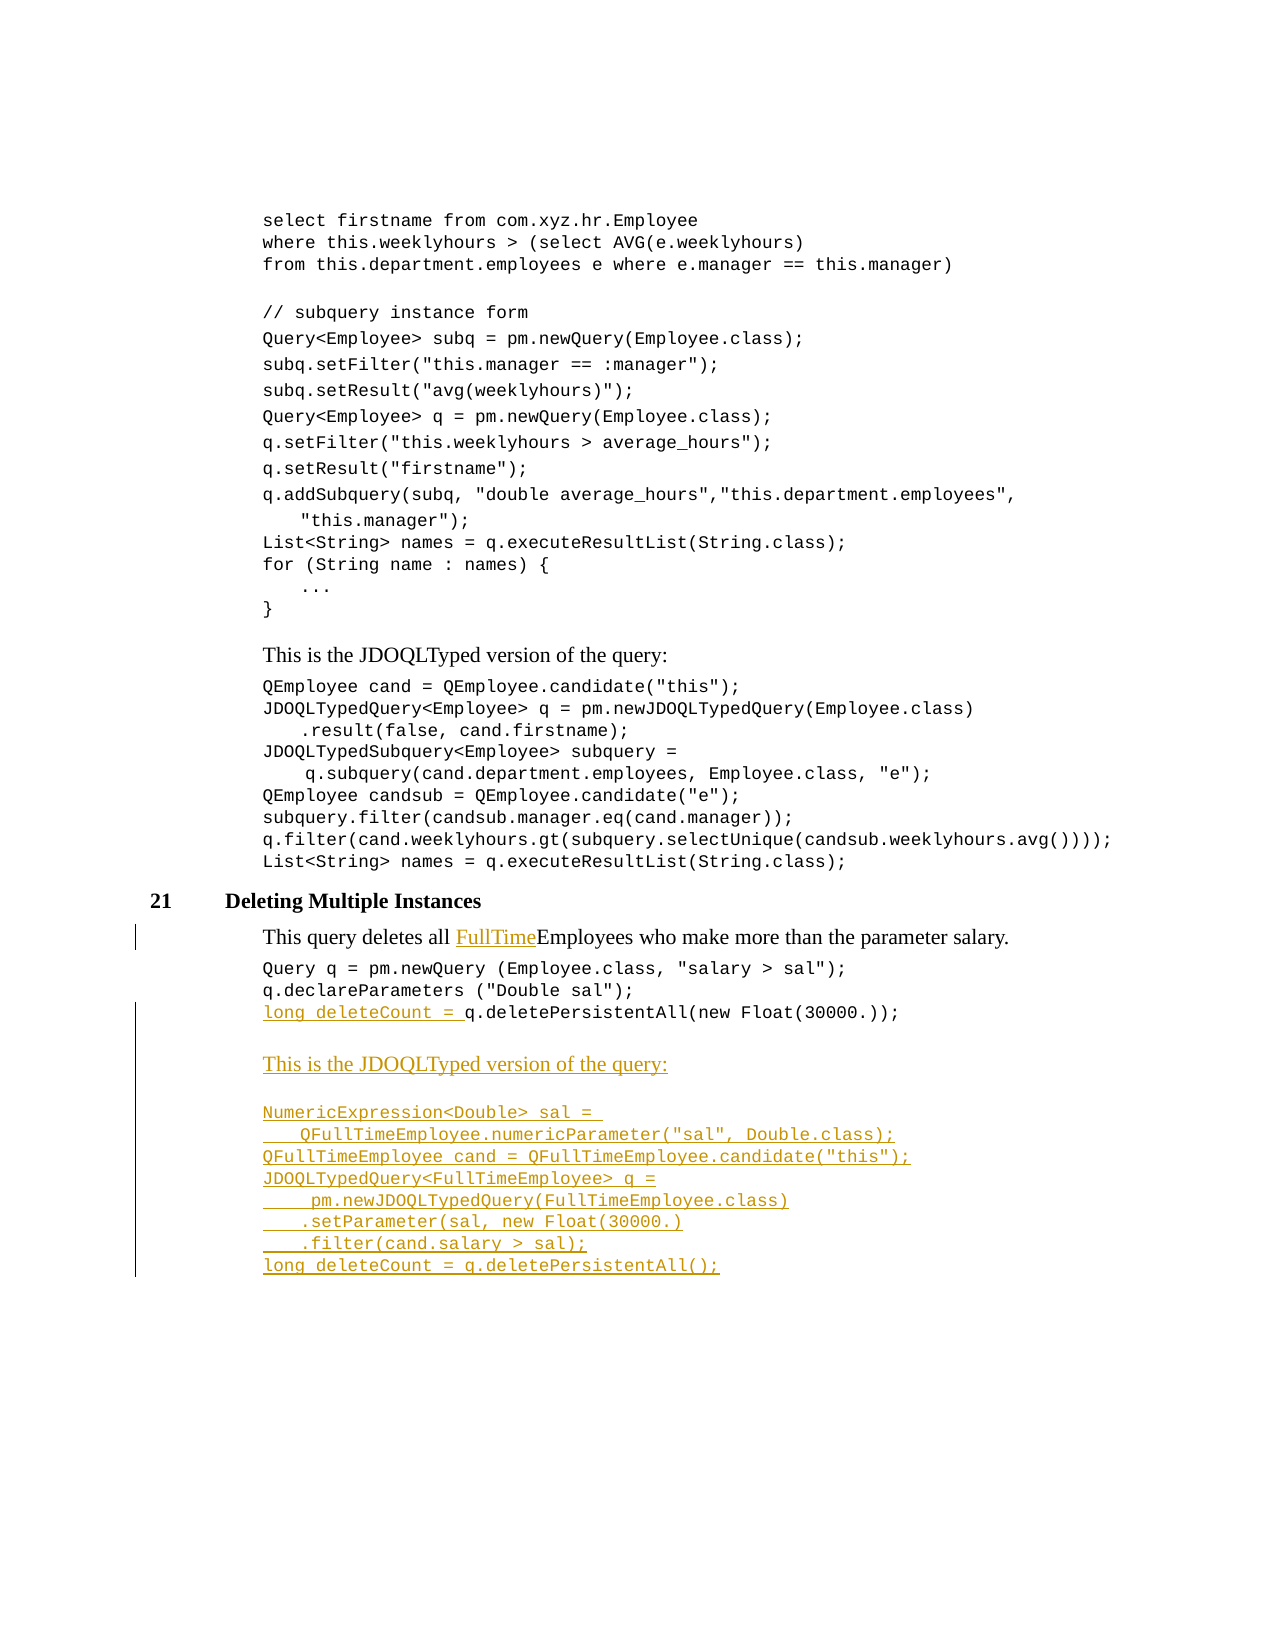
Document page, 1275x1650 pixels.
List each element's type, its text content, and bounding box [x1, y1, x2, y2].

text JDOQLTypedQuery<Employee> q = pm.newJDOQLTypedQuery(Employee.class) [262, 697, 1125, 719]
text QFullTimeEmployee cand = QFullTimeEmployee.candidate("this"); [262, 1146, 1125, 1168]
text QEmployee candsub = QEmployee.candidate("e"); [262, 785, 1125, 807]
text .result(false, cand.firstname); [262, 719, 1125, 741]
text ... [262, 576, 1125, 597]
text QFullTimeEmployee.numericParameter("sal", Double.class); [262, 1124, 1125, 1146]
text .setParameter(sal, new Float(30000.) [262, 1211, 1125, 1233]
text JDOQLTypedSubquery<Employee> subquery = q.subquery(cand.department.employees, Employee.class, "e"); [262, 741, 1125, 785]
text select firstname from com.xyz.hr.Employee where this.weeklyhours > (select AVG(e.weeklyhours) from this.department.employees e where e.manager == this.manager) [262, 210, 1125, 276]
text q.setResult("firstname"); [262, 454, 1125, 480]
text } [262, 597, 1125, 619]
text subq.setFilter("this.manager == :manager"); [262, 349, 1125, 376]
text pm.newJDOQLTypedQuery(FullTimeEmployee.class) [262, 1189, 1125, 1211]
text // subquery instance form [262, 297, 1125, 323]
text This is the JDOQLTyped version of the query: [262, 1050, 1125, 1076]
text JDOQLTypedQuery<FullTimeEmployee> q = [262, 1168, 1125, 1189]
text "this.manager"); [262, 506, 1125, 532]
text Query<Employee> subq = pm.newQuery(Employee.class); [262, 323, 1125, 349]
text long deleteCount = q.deletePersistentAll(); [262, 1255, 1125, 1277]
text QEmployee cand = QEmployee.candidate("this"); [262, 676, 1125, 697]
text q.setFilter("this.weeklyhours > average_hours"); [262, 428, 1125, 454]
text q.addSubquery(subq, "double average_hours","this.department.employees", [262, 480, 1125, 506]
text List<String> names = q.executeResultList(String.class); [262, 532, 1125, 554]
text List<String> names = q.executeResultList(String.class); [262, 851, 1125, 872]
text NumericExpression<Double> sal = [262, 1102, 1125, 1124]
text long deleteCount = q.deletePersistentAll(new Float(30000.)); [262, 1002, 1125, 1023]
text q.filter(cand.weeklyhours.gt(subquery.selectUnique(candsub.weeklyhours.avg()))); [262, 829, 1125, 851]
text subq.setResult("avg(weeklyhours)"); [262, 376, 1125, 402]
text .filter(cand.salary > sal); [262, 1233, 1125, 1255]
text This query deletes all FullTimeEmployees who make more than the parameter salary. [262, 923, 1125, 949]
text q.declareParameters ("Double sal"); [262, 980, 1125, 1002]
text Query<Employee> q = pm.newQuery(Employee.class); [262, 402, 1125, 428]
text This is the JDOQLTyped version of the query: [262, 641, 1125, 667]
text Query q = pm.newQuery (Employee.class, "salary > sal"); [262, 958, 1125, 980]
text subquery.filter(candsub.manager.eq(cand.manager)); [262, 807, 1125, 829]
subtitle Deleting Multiple Instances [150, 887, 1125, 913]
text for (String name : names) { [262, 554, 1125, 576]
